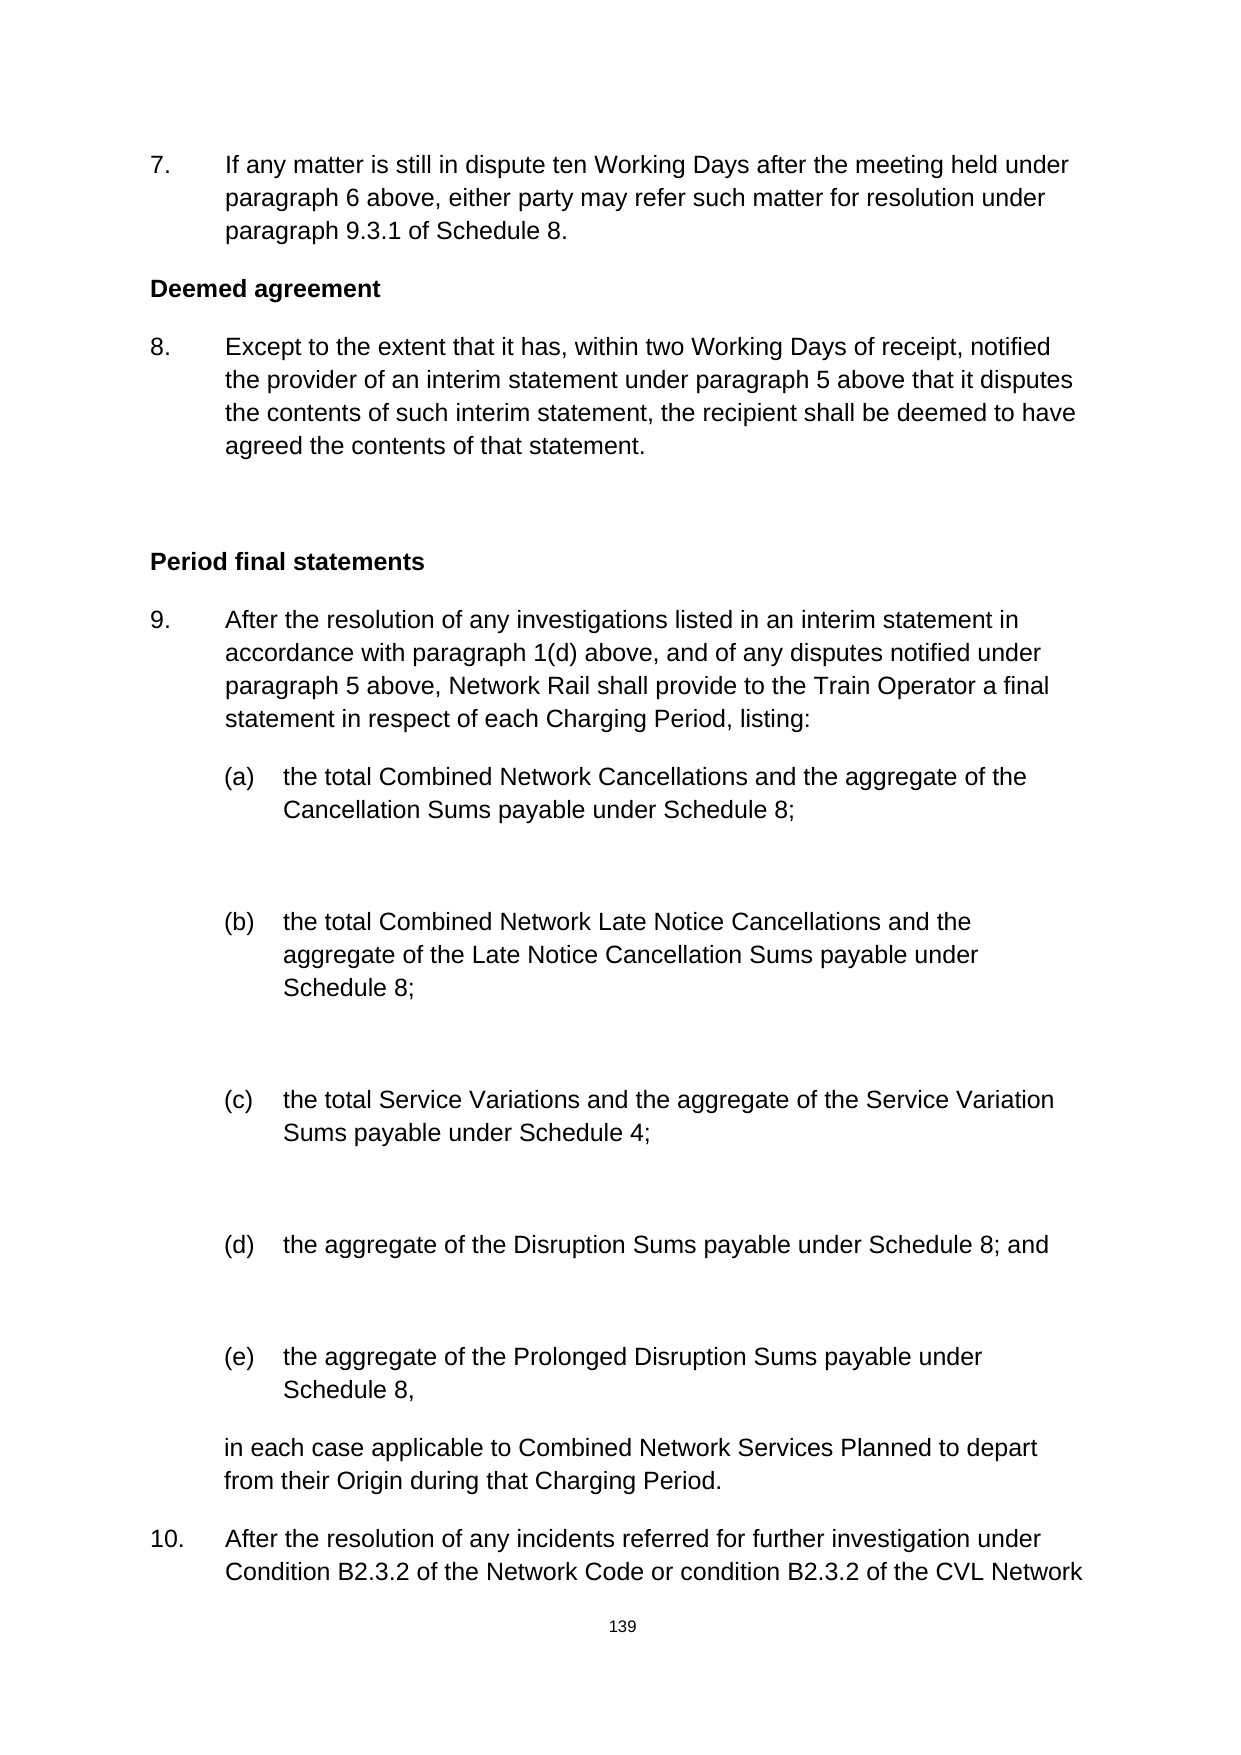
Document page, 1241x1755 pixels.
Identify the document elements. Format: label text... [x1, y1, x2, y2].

list the total Combined Network Cancellations and the aggregate of the Cancellation Sums payable under Schedule 8; [224, 762, 1090, 824]
list After the resolution of any investigations listed in an interim statement in accordance with paragraph 1(d) above, and of any disputes notified under paragraph 5 above, Network Rail shall provide to the Train Operator a final statement in respect of each Charging Period, listing: [150, 605, 1090, 733]
list Except to the extent that it has, within two Working Days of receipt, notified the provider of an interim statement under paragraph 5 above that it disputes the contents of such interim statement, the recipient shall be deemed to have agreed the contents of that statement. [150, 332, 1090, 460]
list After the resolution of any incidents referred for further investigation under Condition B2.3.2 of the Network Code or condition B2.3.2 of the CVL Network [150, 1524, 1090, 1586]
text Deemed agreement [150, 274, 1090, 303]
list the aggregate of the Disruption Sums payable under Schedule 8; and [224, 1230, 1090, 1259]
list If any matter is still in dispute ten Working Days after the meeting held under paragraph 6 above, either party may refer such matter for resolution under paragraph 9.3.1 of Schedule 8. [150, 150, 1090, 245]
list the total Service Variations and the aggregate of the Service Variation Sums payable under Schedule 4; [224, 1085, 1090, 1147]
text in each case applicable to Combined Network Services Planned to depart from their Origin during that Charging Period. [224, 1433, 1090, 1495]
text Period final statements [150, 547, 1090, 576]
list the aggregate of the Prolonged Disruption Sums payable under Schedule 8, [224, 1342, 1090, 1404]
list the total Combined Network Late Notice Cancellations and the aggregate of the Late Notice Cancellation Sums payable under Schedule 8; [224, 907, 1090, 1002]
